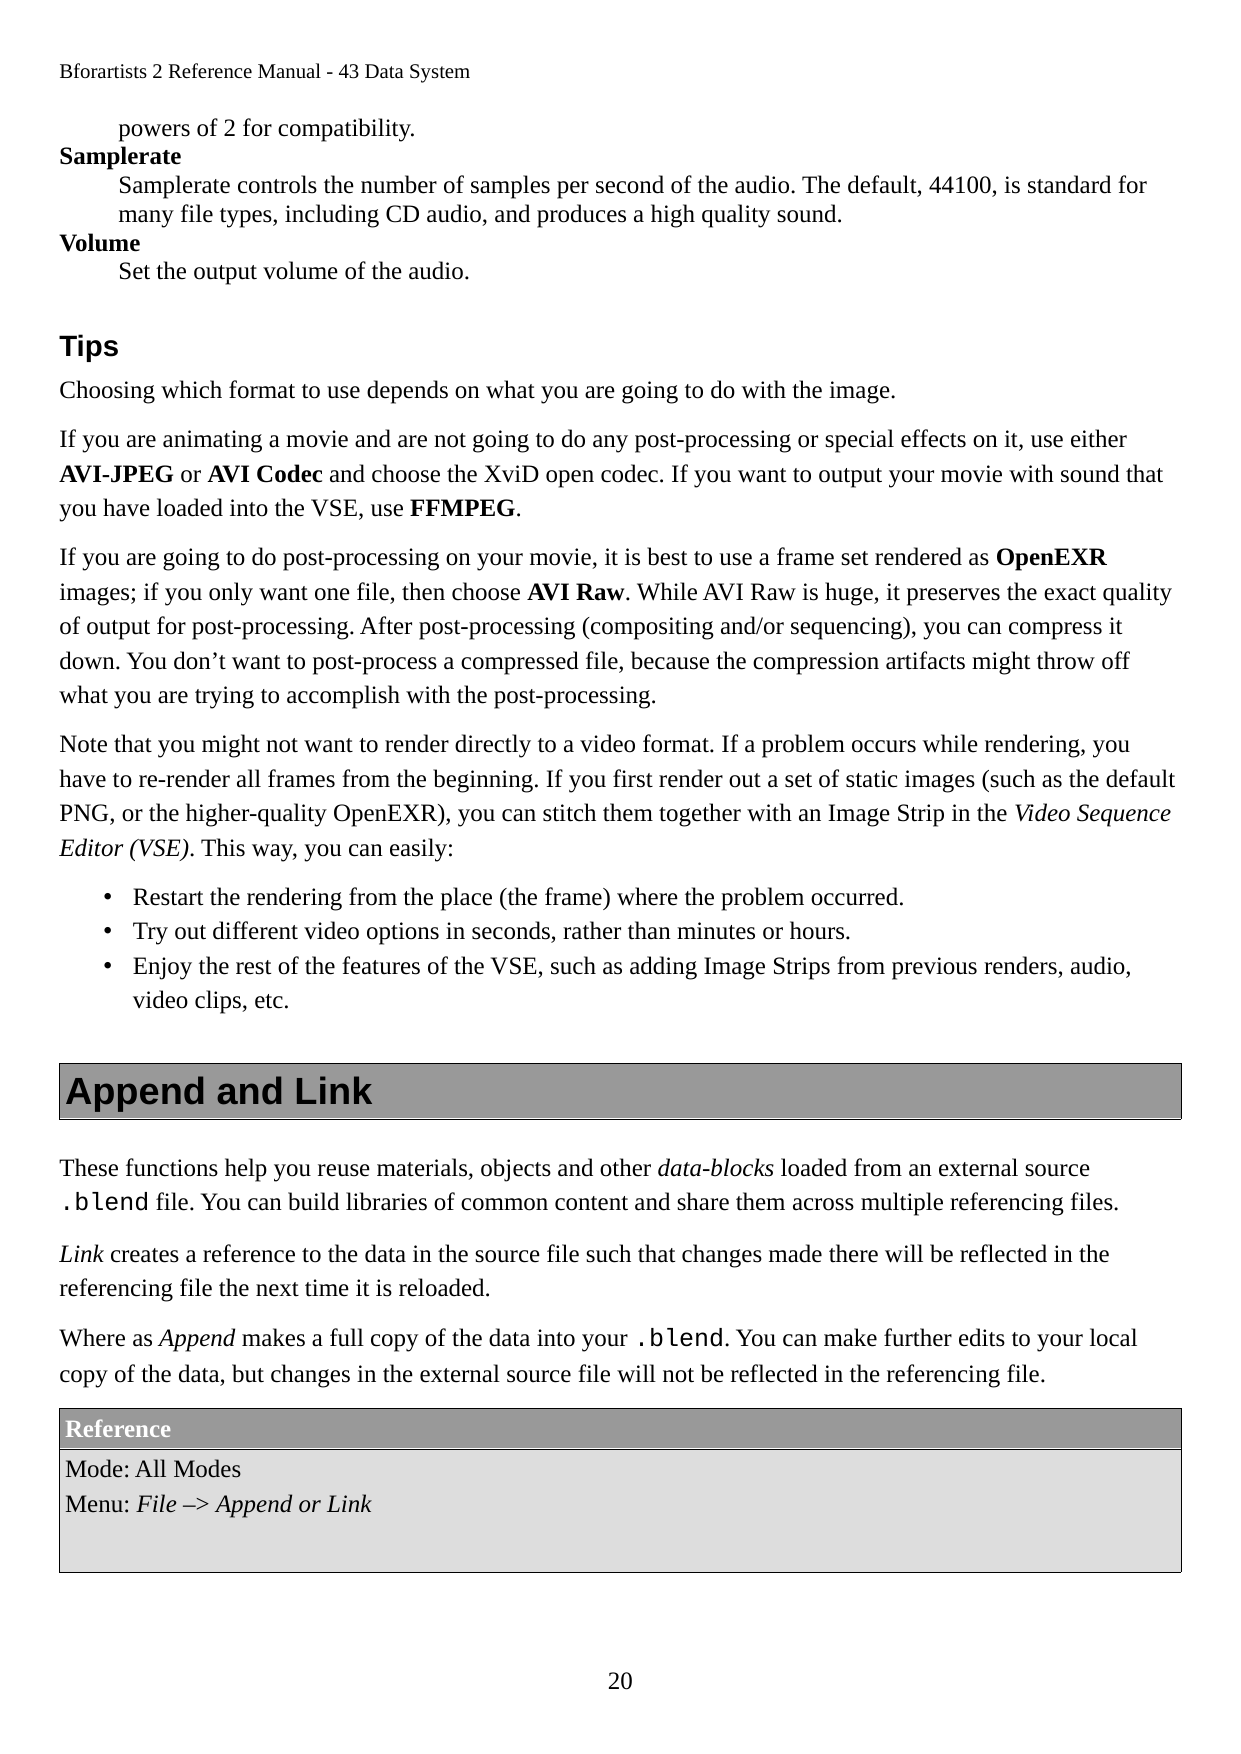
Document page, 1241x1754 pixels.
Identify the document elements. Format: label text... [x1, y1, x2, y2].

list Enjoy the rest of the features of the VSE, such as adding Image Strips from previous renders, audio, video clips, etc. [103, 951, 1181, 1014]
list Set the output volume of the audio. [118, 256, 1181, 285]
table_cell Mode: All Modes Menu: File –> Append or Link [60, 1450, 1181, 1572]
text Link creates a reference to the data in the source file such that changes made there will be reflected in the referencing file the next time it is reloaded. [59, 1239, 1181, 1302]
subtitle Volume [59, 228, 1181, 256]
table_header Reference [60, 1409, 1181, 1448]
text These functions help you reuse materials, objects and other data-blocks loaded from an external source .blend file. You can build libraries of common content and share them across multiple referencing files. [59, 1153, 1181, 1218]
text Note that you might not want to render directly to a video format. If a problem occurs while rendering, you have to re-render all frames from the beginning. If you first render out a set of static images (such as the default PNG, or the higher-quality OpenEXR), you can stitch them together with an Image Strip in the Video Sequence Editor (VSE). This way, you can easily: [59, 729, 1181, 862]
text Choosing which format to use depends on what you are going to do with the image. [59, 375, 1181, 404]
list powers of 2 for compatibility. [118, 113, 1181, 141]
subtitle Tips [59, 329, 1181, 363]
table_header Append and Link [60, 1064, 1181, 1118]
list Restart the rendering from the place (the frame) where the problem occurred. [103, 882, 1181, 911]
subtitle Samplerate [59, 141, 1181, 170]
list Try out different video options in seconds, rather than minutes or hours. [103, 916, 1181, 945]
text Where as Append makes a full copy of the data into your .blend. You can make further edits to your local copy of the data, but changes in the external source file will not be reflected in the referencing file. [59, 1323, 1181, 1388]
text If you are animating a movie and are not going to do any post-processing or special effects on it, use either AVI-JPEG or AVI Codec and choose the XviD open codec. If you want to output your movie with sound that you have loaded into the VSE, use FFMPEG. [59, 424, 1181, 522]
list Samplerate controls the number of samples per second of the audio. The default, 44100, is standard for many file types, including CD audio, and produces a high quality sound. [118, 170, 1181, 228]
text If you are going to do post-processing on your movie, it is best to use a frame set rendered as OpenEXR images; if you only want one file, then choose AVI Raw. While AVI Raw is huge, it preserves the exact quality of output for post-processing. After post-processing (compositing and/or sequencing), you can compress it down. You don’t want to post-process a compressed file, because the compression artifacts might throw off what you are trying to accomplish with the post-processing. [59, 542, 1181, 709]
